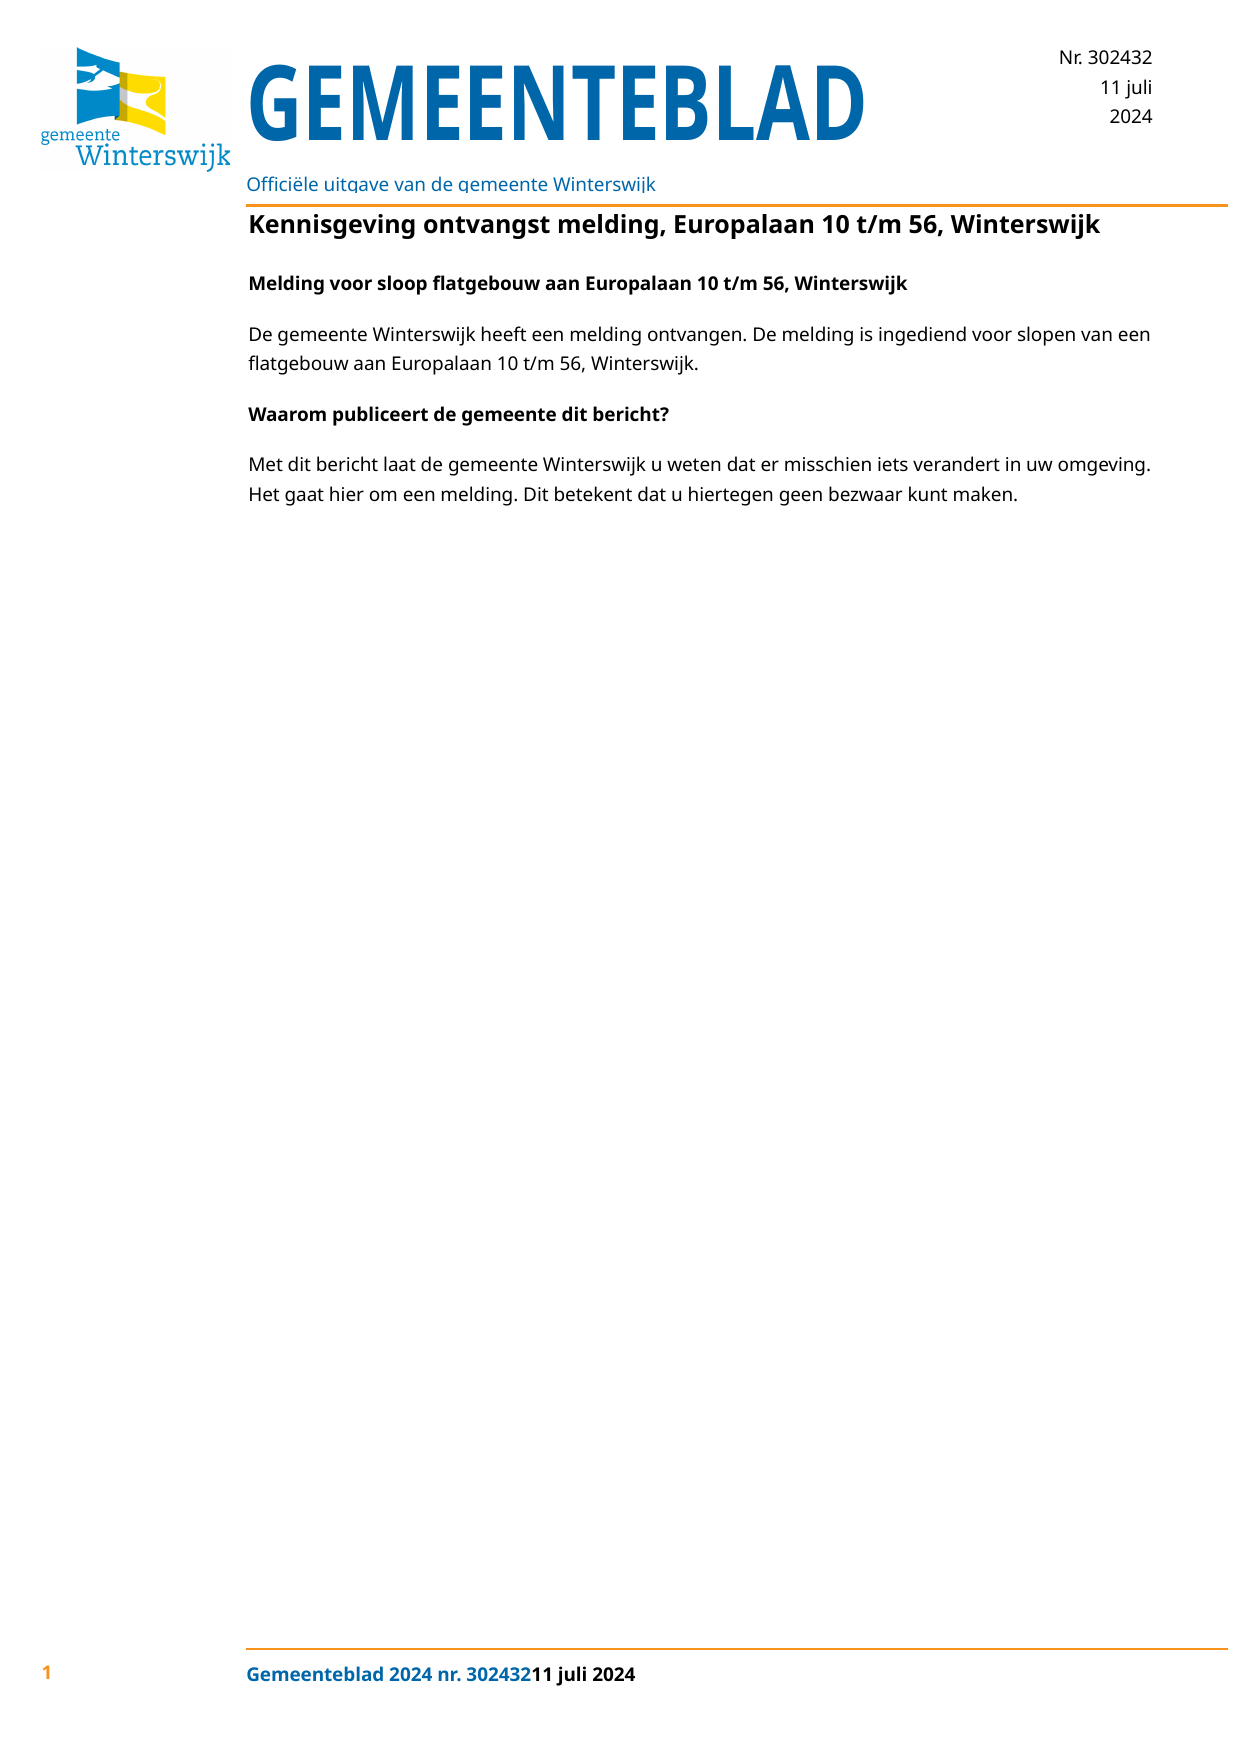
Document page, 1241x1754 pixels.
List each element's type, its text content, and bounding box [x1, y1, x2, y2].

picture [41, 47, 231, 172]
text Waarom publiceert de gemeente dit bericht? [248, 401, 1152, 426]
picture [225, 153, 231, 162]
text Melding voor sloop flatgebouw aan Europalaan 10 t/m 56, Winterswijk [248, 270, 1152, 296]
text De gemeente Winterswijk heeft een melding ontvangen. De melding is ingediend voor slopen van een flatgebouw aan Europalaan 10 t/m 56, Winterswijk. [248, 321, 1152, 376]
text Kennisgeving ontvangst melding, Europalaan 10 t/m 56, Winterswijk [248, 207, 1152, 241]
text Met dit bericht laat de gemeente Winterswijk u weten dat er misschien iets verandert in uw omgeving. Het gaat hier om een melding. Dit betekent dat u hiertegen geen bezwaar kunt maken. [248, 451, 1152, 506]
